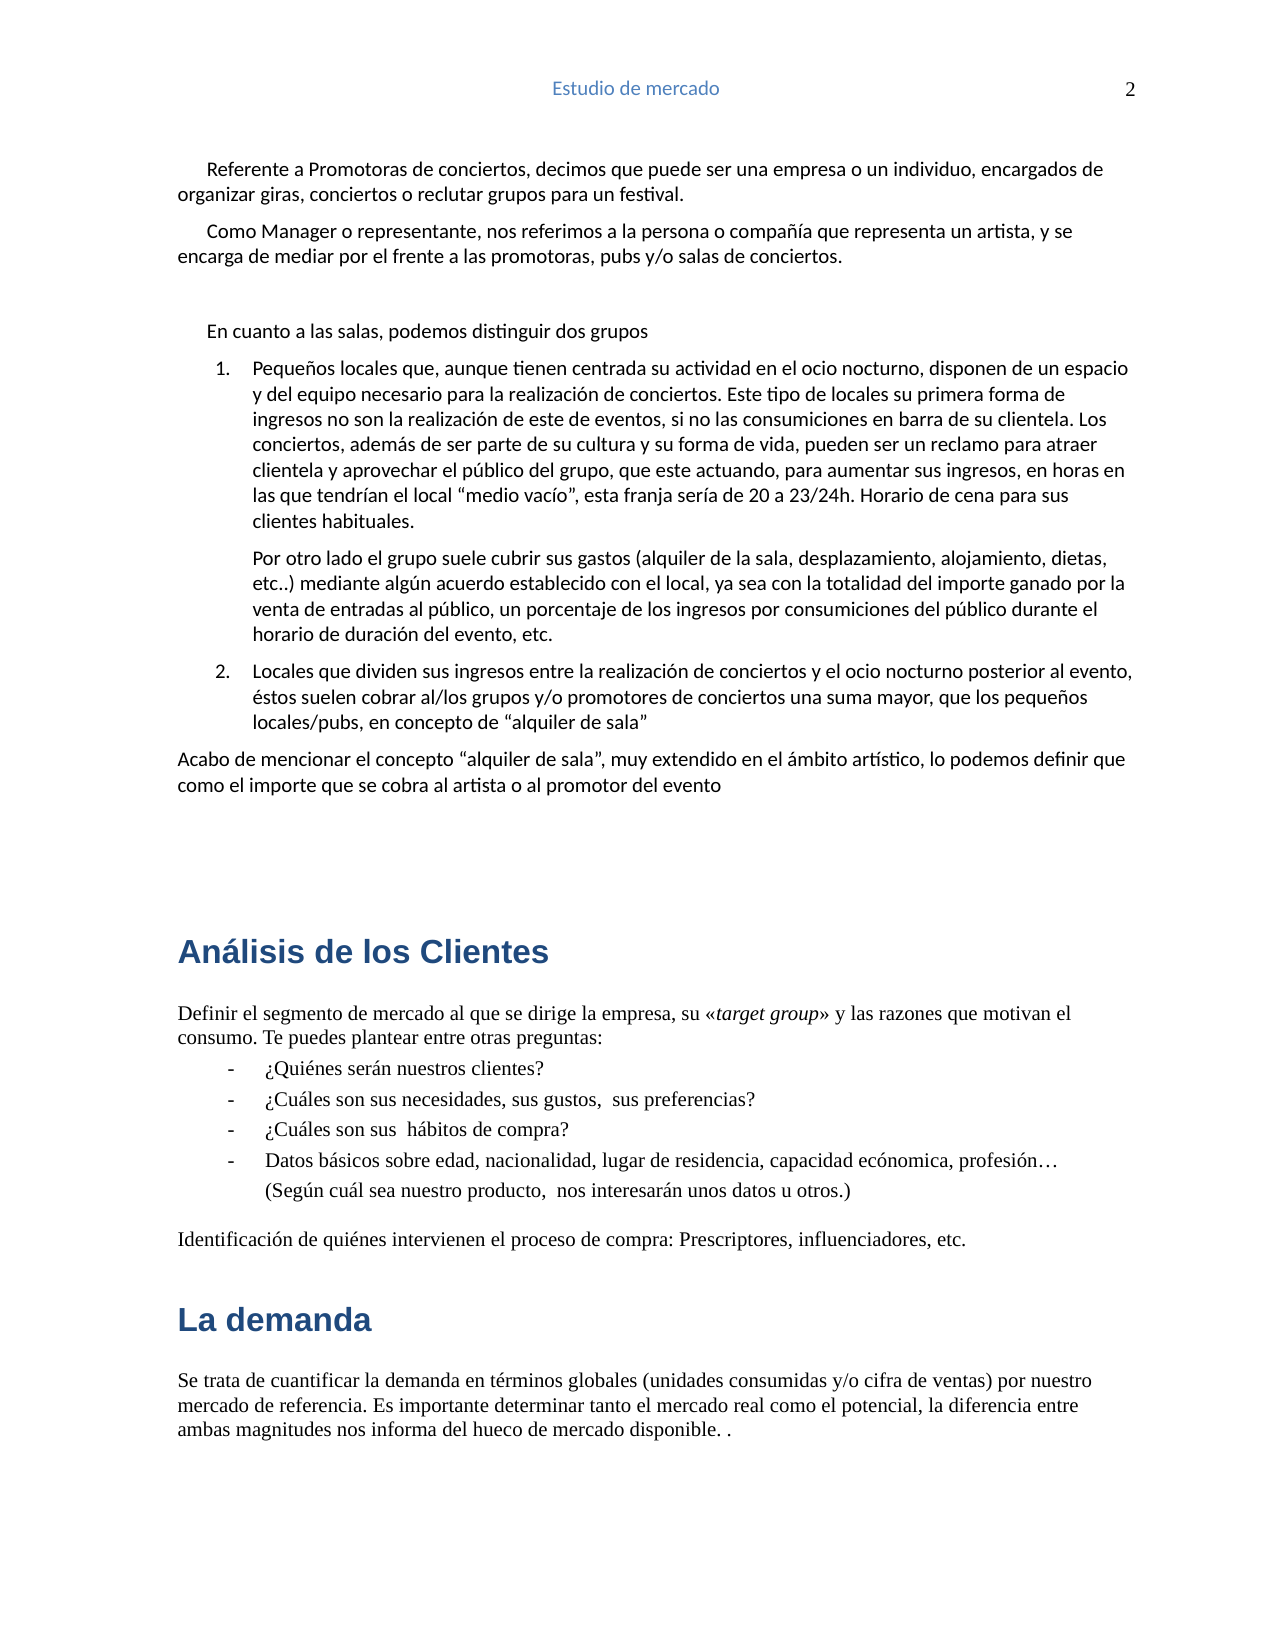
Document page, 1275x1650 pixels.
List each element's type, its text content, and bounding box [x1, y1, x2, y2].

list Pequeños locales que, aunque tienen centrada su actividad en el ocio nocturno, disponen de un espacio y del equipo necesario para la realización de conciertos. Este tipo de locales su primera forma de ingresos no son la realización de este de eventos, si no las consumiciones en barra de su clientela. Los conciertos, además de ser parte de su cultura y su forma de vida, pueden ser un reclamo para atraer clientela y aprovechar el público del grupo, que este actuando, para aumentar sus ingresos, en horas en las que tendrían el local “medio vacío”, esta franja sería de 20 a 23/24h. Horario de cena para sus clientes habituales. [215, 355, 1137, 533]
text En cuanto a las salas, podemos distinguir dos grupos [177, 318, 1137, 343]
list ¿Quiénes serán nuestros clientes? [227, 1049, 1112, 1080]
text Acabo de mencionar el concepto “alquiler de sala”, muy extendido en el ámbito artístico, lo podemos definir que como el importe que se cobra al artista o al promotor del evento [177, 746, 1137, 797]
list Locales que dividen sus ingresos entre la realización de conciertos y el ocio nocturno posterior al evento, éstos suelen cobrar al/los grupos y/o promotores de conciertos una suma mayor, que los pequeños locales/pubs, en concepto de “alquiler de sala” [215, 658, 1137, 735]
list ¿Cuáles son sus hábitos de compra? [227, 1111, 1112, 1141]
text Referente a Promotoras de conciertos, decimos que puede ser una empresa o un individuo, encargados de organizar giras, conciertos o reclutar grupos para un festival. [177, 156, 1137, 207]
list Datos básicos sobre edad, nacionalidad, lugar de residencia, capacidad ecónomica, profesión… (Según cuál sea nuestro producto, nos interesarán unos datos u otros.) [227, 1141, 1112, 1202]
text Se trata de cuantificar la demanda en términos globales (unidades consumidas y/o cifra de ventas) por nuestro mercado de referencia. Es importante determinar tanto el mercado real como el potencial, la diferencia entre ambas magnitudes nos informa del hueco de mercado disponible. . [177, 1368, 1137, 1441]
list ¿Cuáles son sus necesidades, sus gustos, sus preferencias? [227, 1080, 1112, 1111]
subtitle Análisis de los Clientes [177, 932, 1137, 971]
list Por otro lado el grupo suele cubrir sus gastos (alquiler de la sala, desplazamiento, alojamiento, dietas, etc..) mediante algún acuerdo establecido con el local, ya sea con la totalidad del importe ganado por la venta de entradas al público, un porcentaje de los ingresos por consumiciones del público durante el horario de duración del evento, etc. [215, 545, 1137, 647]
text Como Manager o representante, nos referimos a la persona o compañía que representa un artista, y se encarga de mediar por el frente a las promotoras, pubs y/o salas de conciertos. [177, 218, 1137, 269]
text Identificación de quiénes intervienen el proceso de compra: Prescriptores, influenciadores, etc. [177, 1227, 1137, 1251]
subtitle La demanda [177, 1300, 1137, 1338]
text Definir el segmento de mercado al que se dirige la empresa, su «target group» y las razones que motivan el consumo. Te puedes plantear entre otras preguntas: [177, 1001, 1137, 1049]
